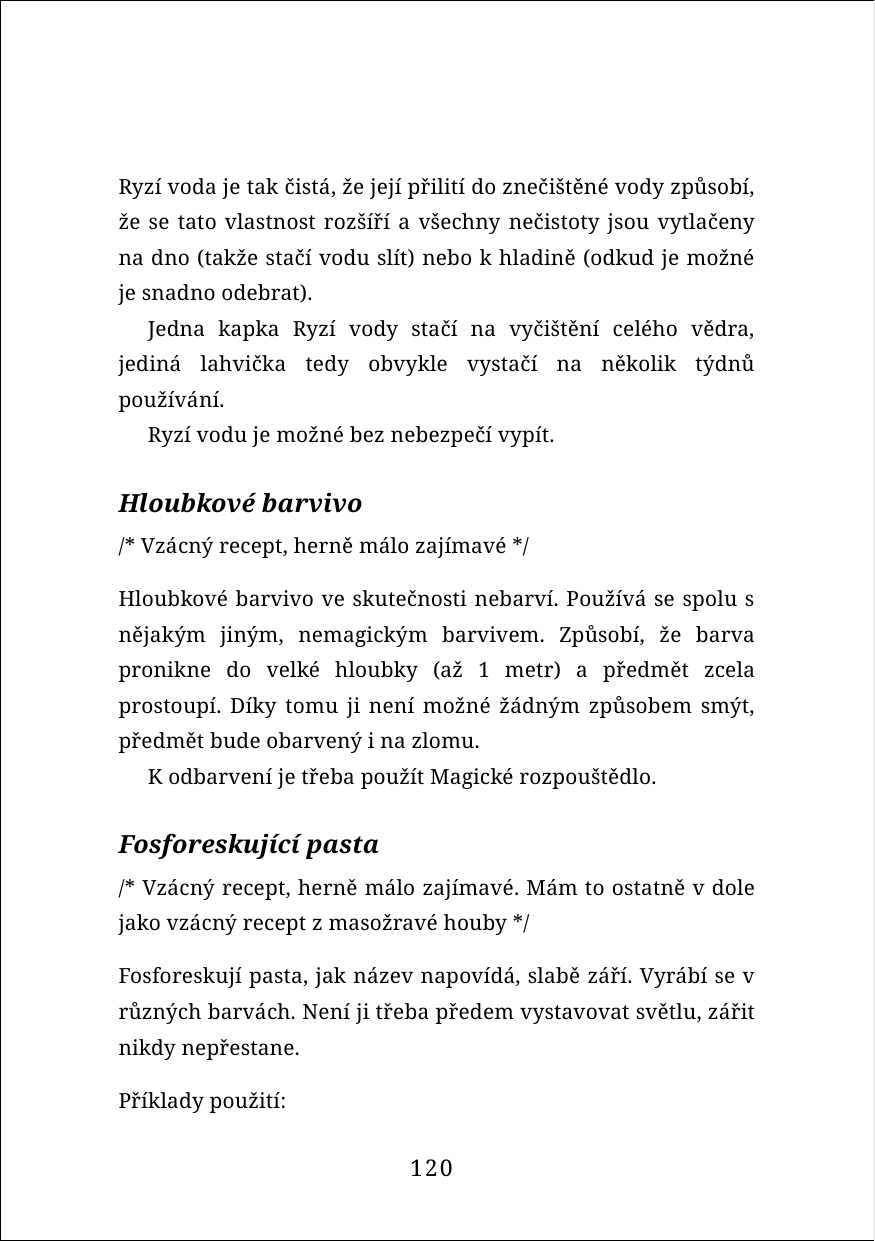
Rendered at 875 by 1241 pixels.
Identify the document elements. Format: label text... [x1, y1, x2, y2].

text /* Vzácný recept, herně málo zajímavé. Mám to ostatně v dole jako vzácný recept z masožravé houby */ [118, 873, 756, 937]
text Hloubkové barvivo ve skutečnosti nebarví. Používá se spolu s nějakým jiným, nemagickým barvivem. Způsobí, že barva pronikne do velké hloubky (až 1 metr) a předmět zcela prostoupí. Díky tomu ji není možné žádným způsobem smýt, předmět bude obarvený i na zlomu. K odbarvení je třeba použít Magické rozpouštědlo. [118, 584, 756, 791]
subtitle Hloubkové barvivo [118, 485, 756, 519]
text /* Vzácný recept, herně málo zajímavé */ [118, 531, 756, 560]
text Ryzí voda je tak čistá, že její přilití do znečištěné vody způsobí, že se tato vlastnost rozšíří a všechny nečistoty jsou vytlačeny na dno (takže stačí vodu slít) nebo k hladině (odkud je možné je snadno odebrat). Jedna kapka Ryzí vody stačí na vyčištění celého vědra, jediná lahvička tedy obvykle vystačí na několik týdnů používání. Ryzí vodu je možné bez nebezpečí vypít. [118, 172, 756, 449]
text Fosforeskují pasta, jak název napovídá, slabě září. Vyrábí se v různých barvách. Není ji třeba předem vystavovat světlu, zářit nikdy nepřestane. [118, 962, 756, 1061]
subtitle Fosforeskující pasta [118, 827, 756, 861]
text Příklady použití: [118, 1086, 756, 1114]
